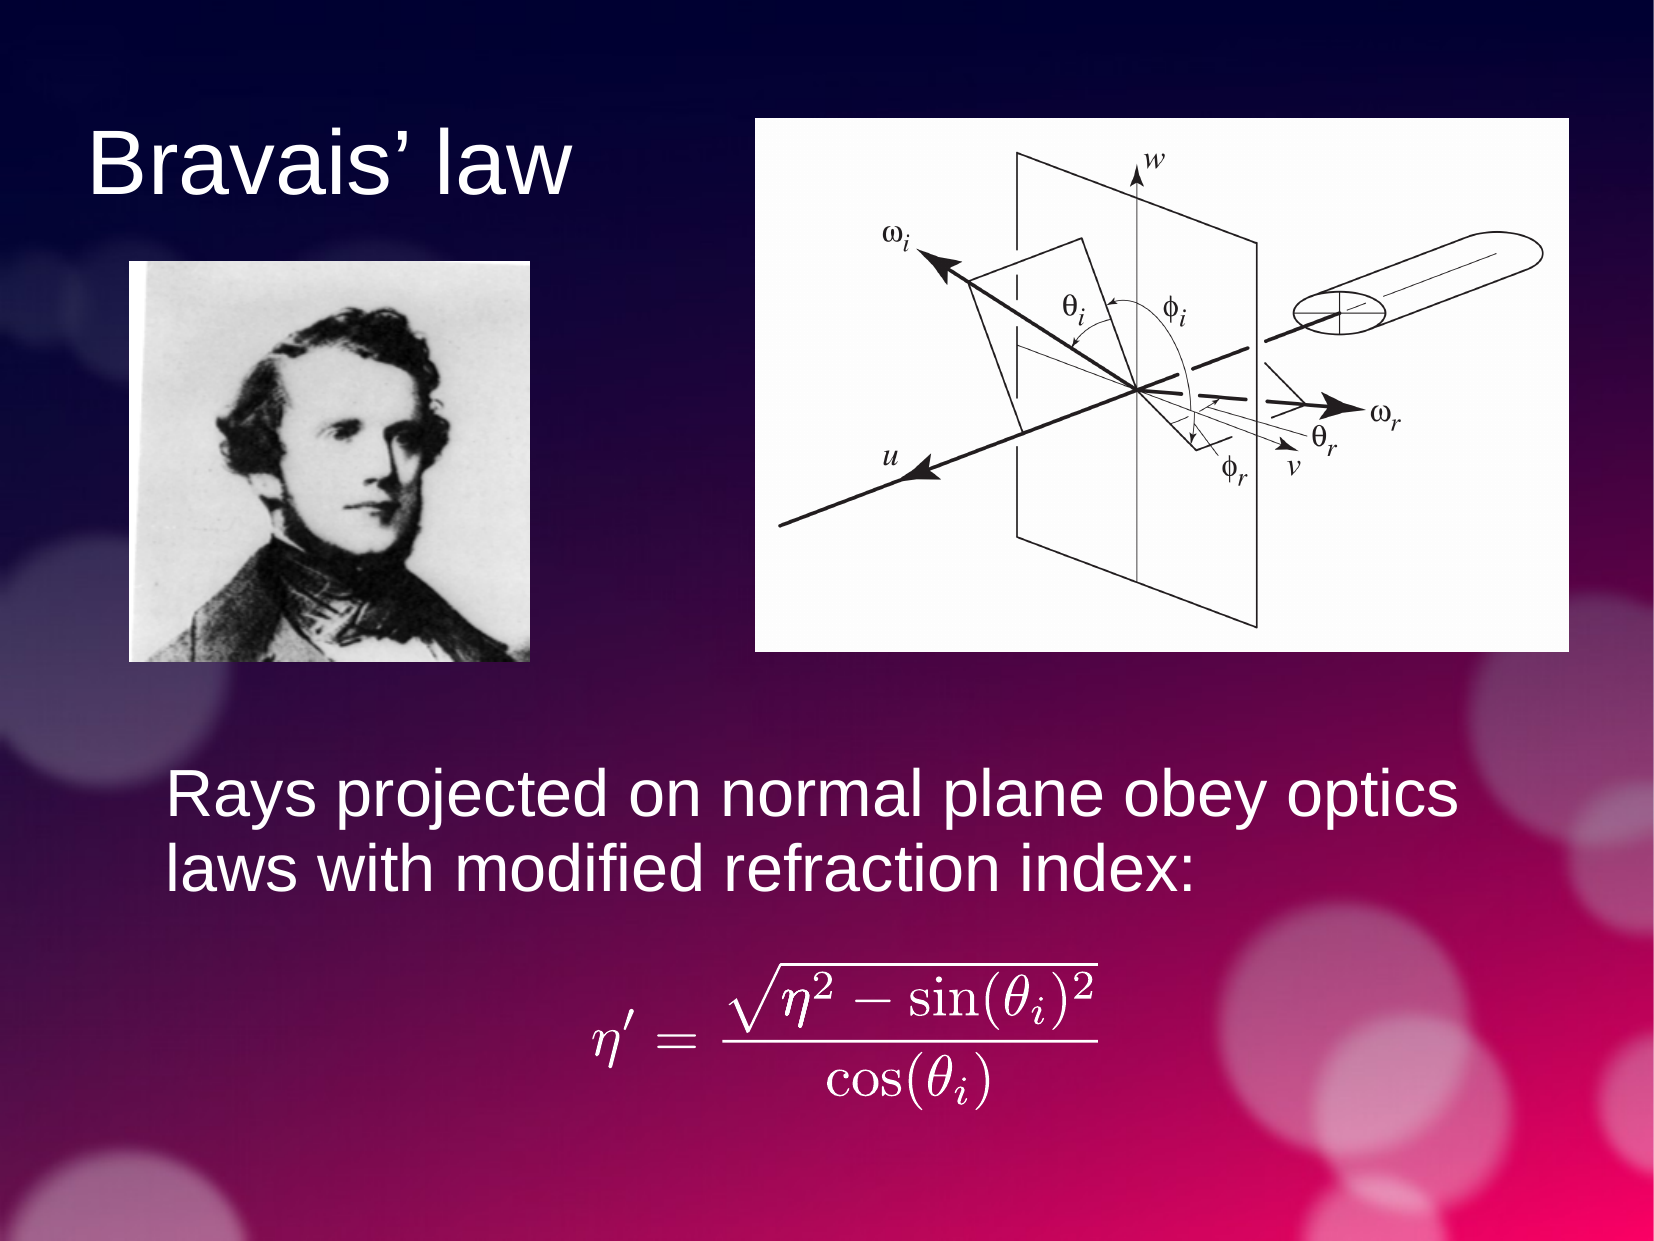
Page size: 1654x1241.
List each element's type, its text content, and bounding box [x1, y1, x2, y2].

picture [0, 0, 1654, 1241]
title Bravais’ law [86, 59, 1576, 267]
list Rays projected on normal plane obey optics laws with modified refraction index: [94, 755, 1583, 1199]
text_box [590, 963, 1098, 1111]
